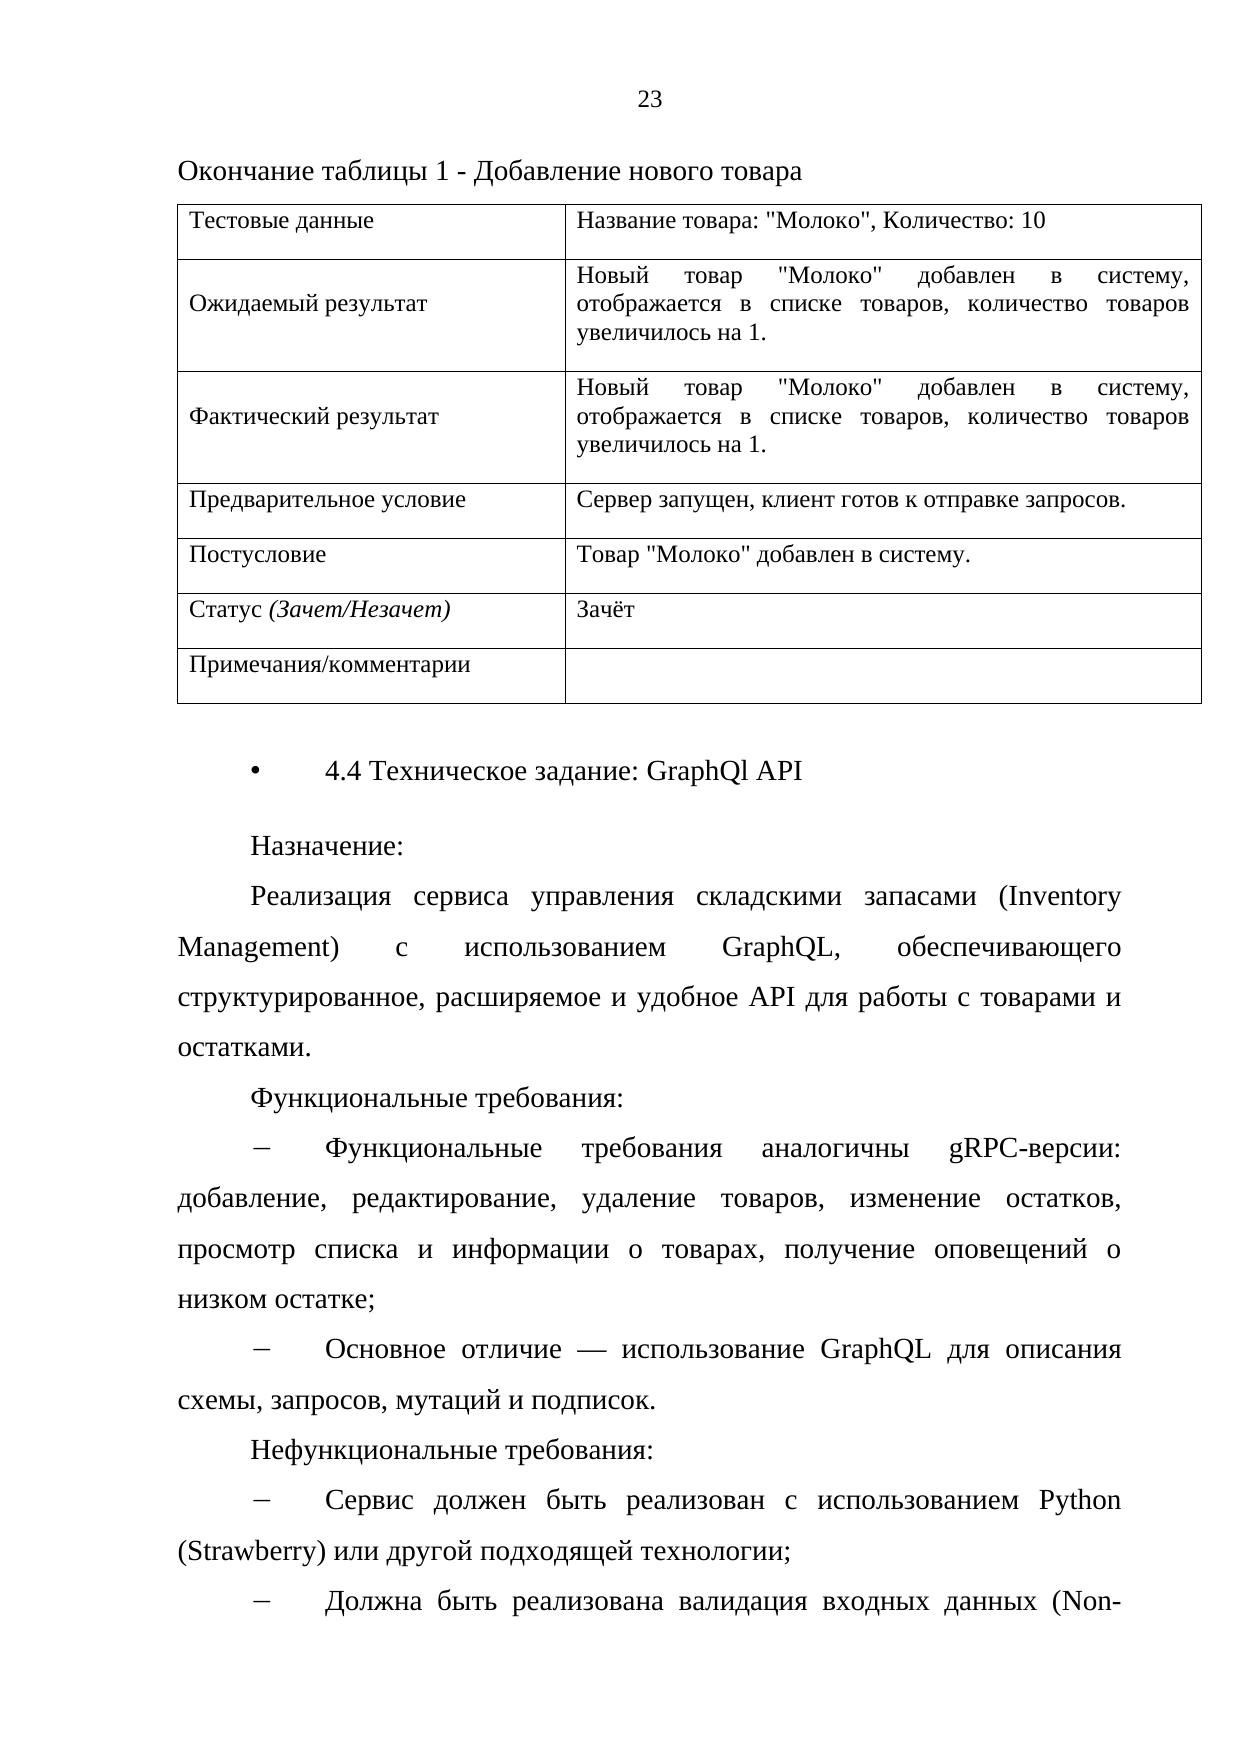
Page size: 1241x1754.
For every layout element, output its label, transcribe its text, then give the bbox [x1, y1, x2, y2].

text Реализация сервиса управления складскими запасами (Inventory Management) с использованием GraphQL, обеспечивающего структурированное, расширяемое и удобное API для работы с товарами и остатками. [177, 878, 1122, 1063]
table_cell [566, 649, 1201, 702]
table_cell Товар "Молоко" добавлен в систему. [566, 539, 1201, 593]
list Функциональные требования аналогичны gRPC-версии: добавление, редактирование, удаление товаров, изменение остатков, просмотр списка и информации о товарах, получение оповещений о низком остатке; [177, 1130, 1122, 1315]
text Окончание таблицы 1 - Добавление нового товара [177, 153, 1122, 187]
table_cell Постусловие [178, 539, 565, 593]
table_cell Статус (Зачет/Незачет) [178, 594, 565, 648]
list 4.4 Техническое задание: GraphQl API [177, 753, 1122, 787]
text Нефункциональные требования: [177, 1432, 1122, 1466]
list Основное отличие — использование GraphQL для описания схемы, запросов, мутаций и подписок. [177, 1331, 1122, 1415]
table_header Тестовые данные [178, 205, 565, 259]
table_cell Предварительное условие [178, 484, 565, 538]
table_cell Новый товар "Молоко" добавлен в систему, отображается в списке товаров, количество товаров увеличилось на 1. [566, 260, 1201, 371]
table_cell Примечания/комментарии [178, 649, 565, 702]
table_cell Фактический результат [178, 372, 565, 483]
table_cell Сервер запущен, клиент готов к отправке запросов. [566, 484, 1201, 538]
text Функциональные требования: [177, 1080, 1122, 1113]
table_cell Ожидаемый результат [178, 260, 565, 371]
text Назначение: [177, 828, 1122, 862]
list Должна быть реализована валидация входных данных (Non- [177, 1583, 1122, 1617]
table_cell Зачёт [566, 594, 1201, 648]
list Сервис должен быть реализован с использованием Python (Strawberry) или другой подходящей технологии; [177, 1482, 1122, 1566]
table_header Название товара: "Молоко", Количество: 10 [566, 205, 1201, 259]
table_cell Новый товар "Молоко" добавлен в систему, отображается в списке товаров, количество товаров увеличилось на 1. [566, 372, 1201, 483]
